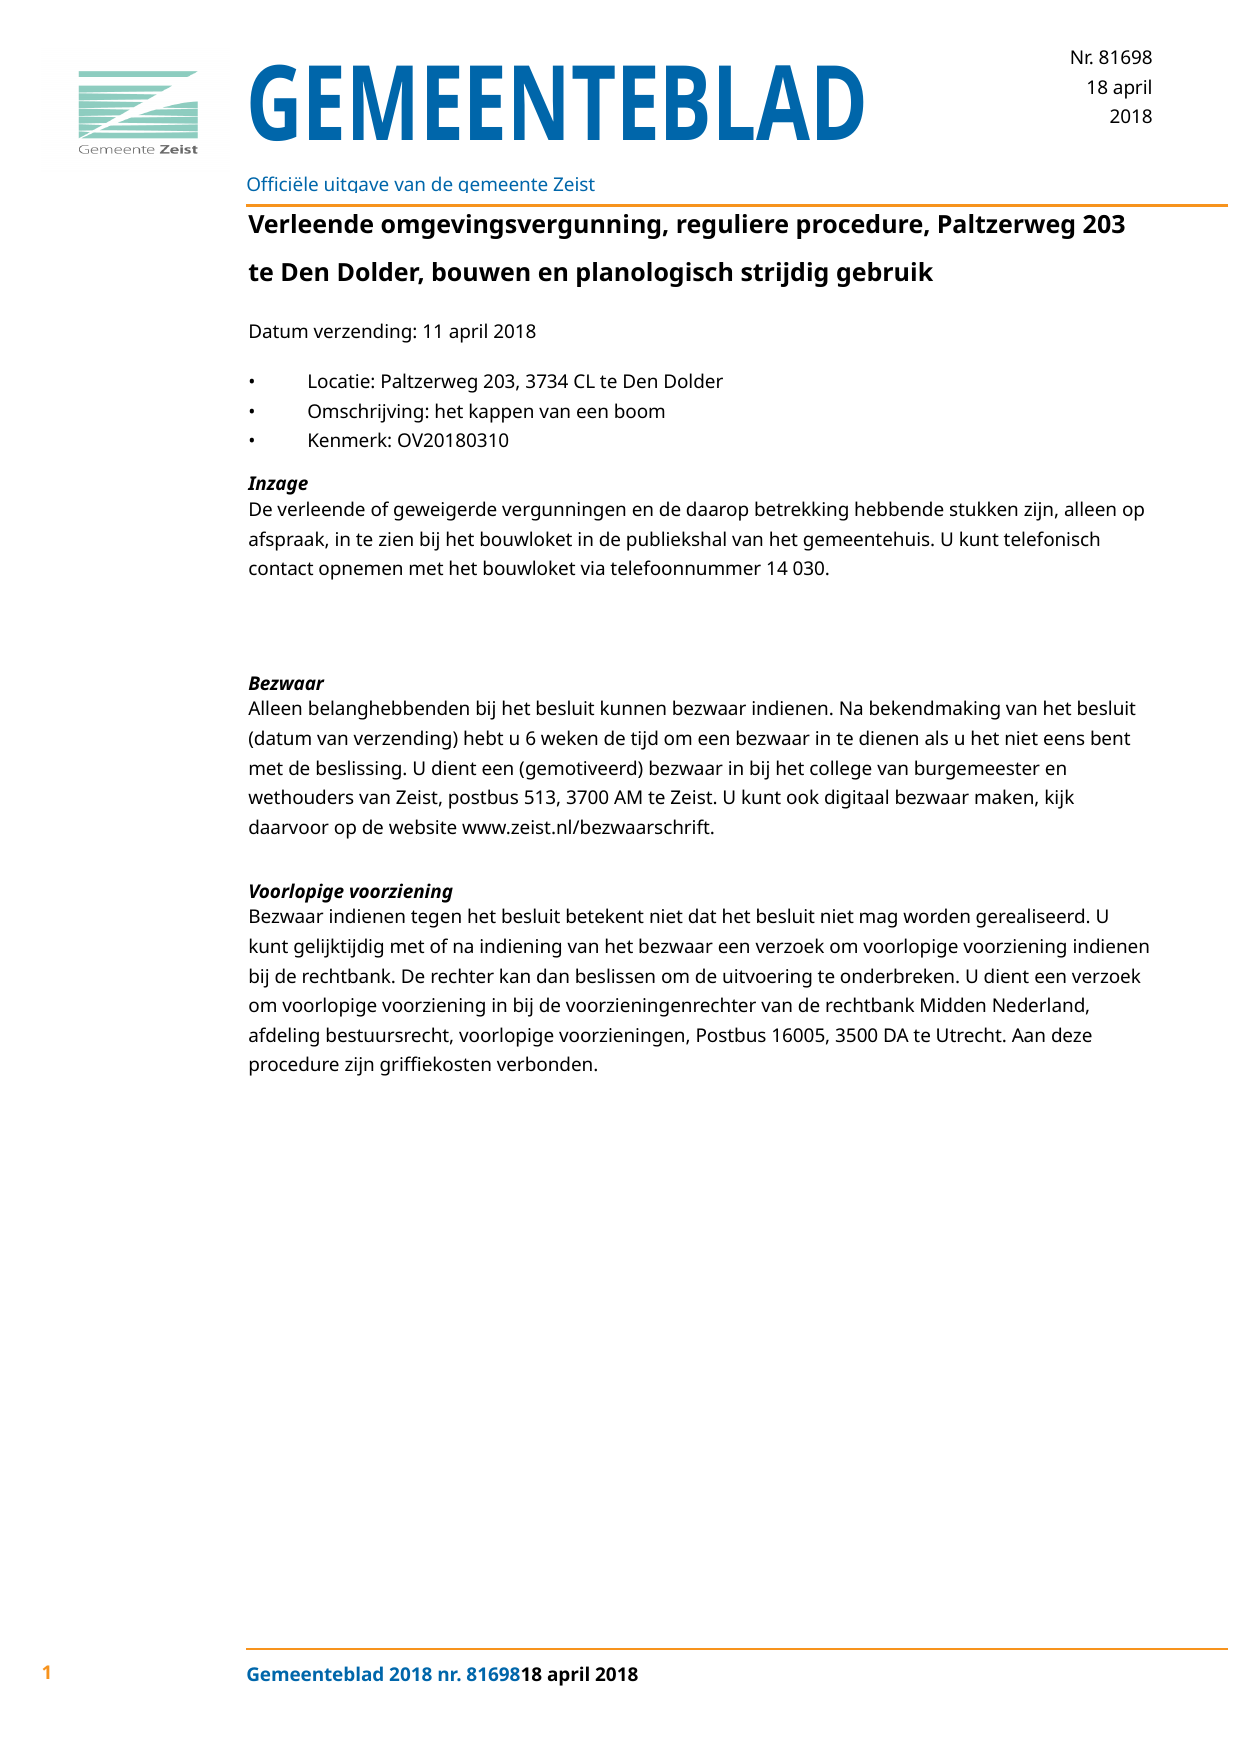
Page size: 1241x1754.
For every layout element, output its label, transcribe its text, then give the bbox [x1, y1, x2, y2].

text Alleen belanghebbenden bij het besluit kunnen bezwaar indienen. Na bekendmaking van het besluit (datum van verzending) hebt u 6 weken de tijd om een bezwaar in te dienen als u het niet eens bent met de beslissing. U dient een (gemotiveerd) bezwaar in bij het college van burgemeester en wethouders van Zeist, postbus 513, 3700 AM te Zeist. U kunt ook digitaal bezwaar maken, kijk daarvoor op de website www.zeist.nl/bezwaarschrift. [248, 696, 1152, 840]
list Locatie: Paltzerweg 203, 3734 CL te Den Dolder [248, 368, 1152, 394]
picture [41, 47, 231, 172]
list Omschrijving: het kappen van een boom [248, 398, 1152, 424]
text Datum verzending: 11 april 2018 [248, 318, 1152, 344]
text Verleende omgevingsvergunning, reguliere procedure, Paltzerweg 203 te Den Dolder, bouwen en planologisch strijdig gebruik [248, 207, 1152, 288]
text Bezwaar [248, 670, 1152, 696]
text Voorlopige voorziening [248, 878, 1152, 904]
text Inzage [248, 471, 1152, 496]
text De verleende of geweigerde vergunningen en de daarop betrekking hebbende stukken zijn, alleen op afspraak, in te zien bij het bouwloket in de publiekshal van het gemeentehuis. U kunt telefonisch contact opnemen met het bouwloket via telefoonnummer 14 030. [248, 496, 1152, 581]
list Kenmerk: OV20180310 [248, 427, 1152, 453]
text Bezwaar indienen tegen het besluit betekent niet dat het besluit niet mag worden gerealiseerd. U kunt gelijktijdig met of na indiening van het bezwaar een verzoek om voorlopige voorziening indienen bij de rechtbank. De rechter kan dan beslissen om de uitvoering te onderbreken. U dient een verzoek om voorlopige voorziening in bij de voorzieningenrechter van de rechtbank Midden Nederland, afdeling bestuursrecht, voorlopige voorzieningen, Postbus 16005, 3500 DA te Utrecht. Aan deze procedure zijn griffiekosten verbonden. [248, 904, 1152, 1077]
